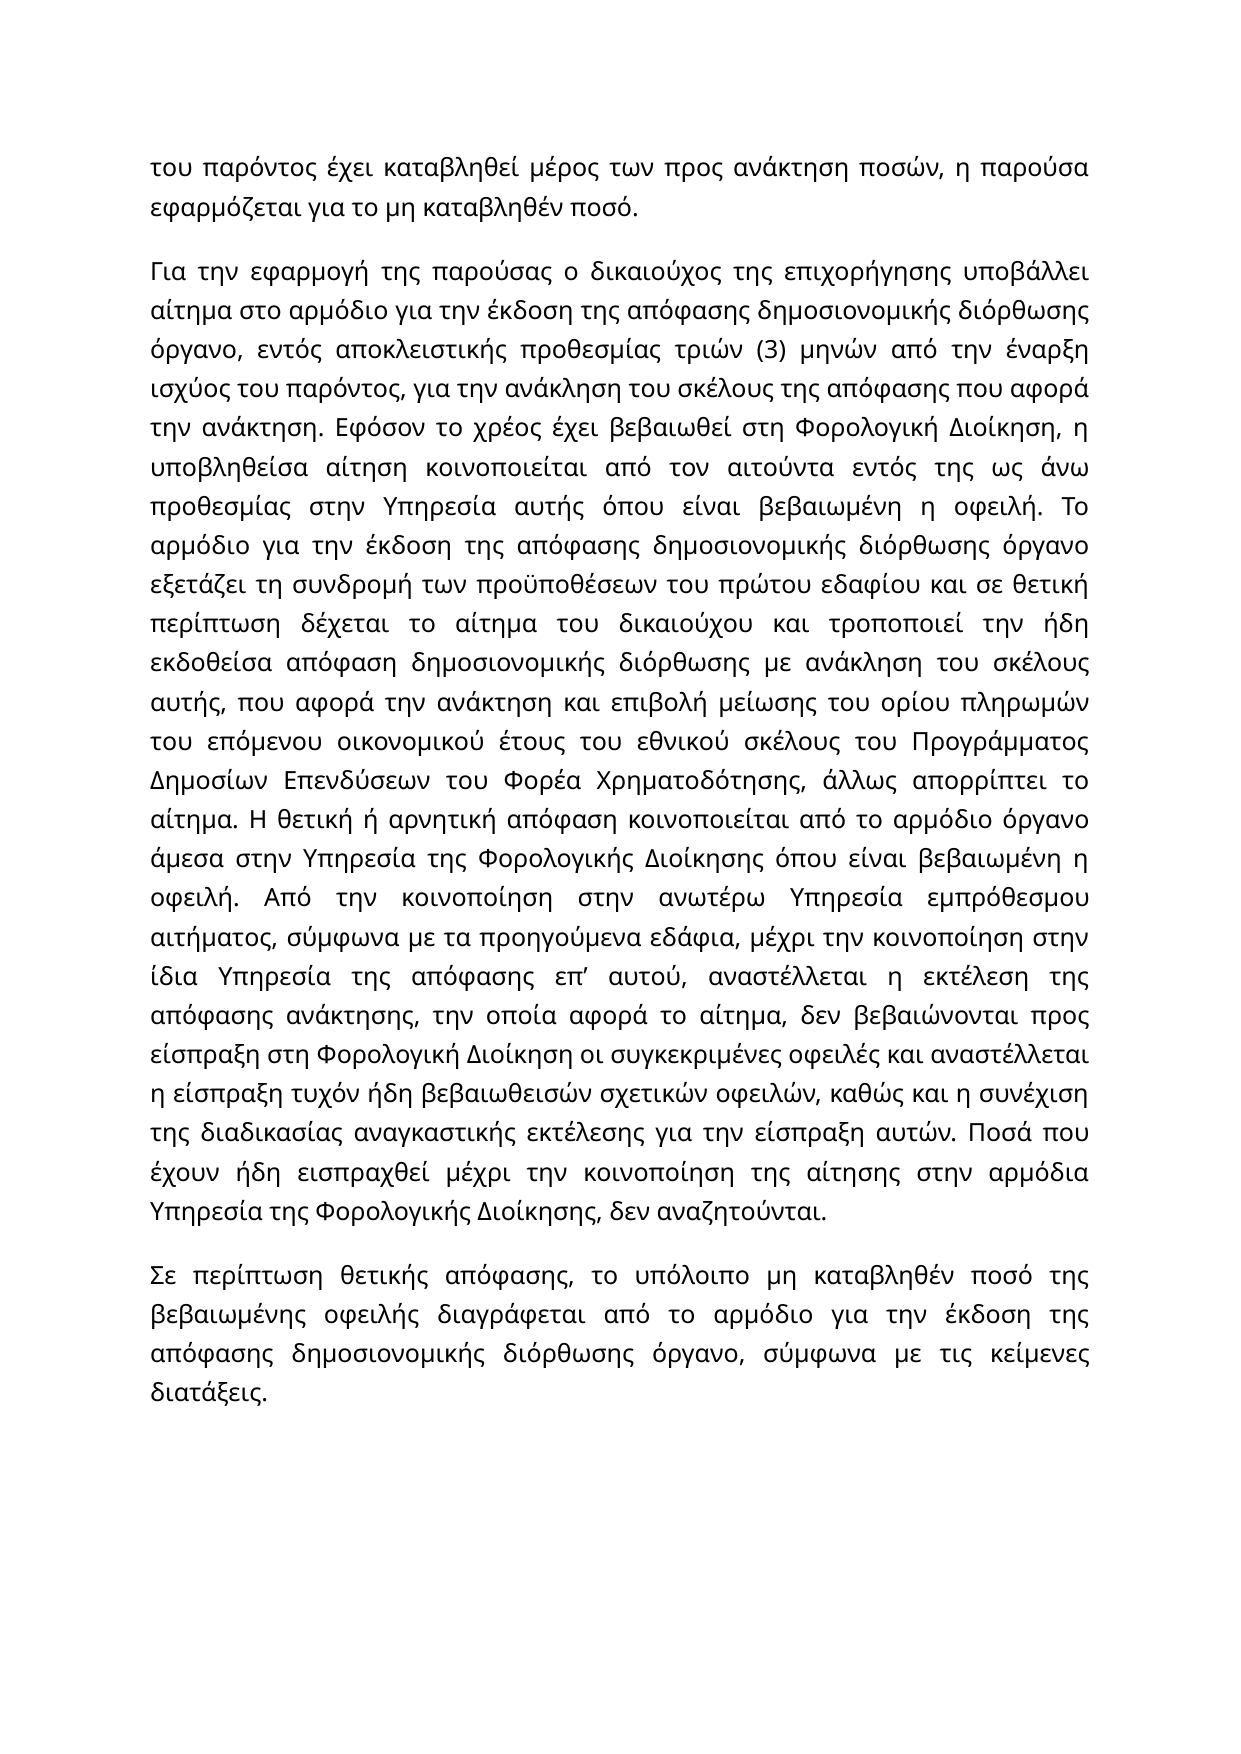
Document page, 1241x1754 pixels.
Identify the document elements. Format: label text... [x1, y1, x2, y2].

text του παρόντος έχει καταβληθεί μέρος των προς ανάκτηση ποσών, η παρούσα εφαρμόζεται για το μη καταβληθέν ποσό. [150, 150, 1090, 223]
text Σε περίπτωση θετικής απόφασης, το υπόλοιπο μη καταβληθέν ποσό της βεβαιωμένης οφειλής διαγράφεται από το αρμόδιο για την έκδοση της απόφασης δημοσιονομικής διόρθωσης όργανο, σύμφωνα με τις κείμενες διατάξεις. [150, 1257, 1090, 1409]
text Για την εφαρμογή της παρούσας ο δικαιούχος της επιχορήγησης υποβάλλει αίτημα στο αρμόδιο για την έκδοση της απόφασης δημοσιονομικής διόρθωσης όργανο, εντός αποκλειστικής προθεσμίας τριών (3) μηνών από την έναρξη ισχύος του παρόντος, για την ανάκληση του σκέλους της απόφασης που αφορά την ανάκτηση. Εφόσον το χρέος έχει βεβαιωθεί στη Φορολογική Διοίκηση, η υποβληθείσα αίτηση κοινοποιείται από τον αιτούντα εντός της ως άνω προθεσμίας στην Υπηρεσία αυτής όπου είναι βεβαιωμένη η οφειλή. Το αρμόδιο για την έκδοση της απόφασης δημοσιονομικής διόρθωσης όργανο εξετάζει τη συνδρομή των προϋποθέσεων του πρώτου εδαφίου και σε θετική περίπτωση δέχεται το αίτημα του δικαιούχου και τροποποιεί την ήδη εκδοθείσα απόφαση δημοσιονομικής διόρθωσης με ανάκληση του σκέλους αυτής, που αφορά την ανάκτηση και επιβολή μείωσης του ορίου πληρωμών του επόμενου οικονομικού έτους του εθνικού σκέλους του Προγράμματος Δημοσίων Επενδύσεων του Φορέα Χρηματοδότησης, άλλως απορρίπτει το αίτημα. Η θετική ή αρνητική απόφαση κοινοποιείται από το αρμόδιο όργανο άμεσα στην Υπηρεσία της Φορολογικής Διοίκησης όπου είναι βεβαιωμένη η οφειλή. Από την κοινοποίηση στην ανωτέρω Υπηρεσία εμπρόθεσμου αιτήματος, σύμφωνα με τα προηγούμενα εδάφια, μέχρι την κοινοποίηση στην ίδια Υπηρεσία της απόφασης επ’ αυτού, αναστέλλεται η εκτέλεση της απόφασης ανάκτησης, την οποία αφορά το αίτημα, δεν βεβαιώνονται προς είσπραξη στη Φορολογική Διοίκηση οι συγκεκριμένες οφειλές και αναστέλλεται η είσπραξη τυχόν ήδη βεβαιωθεισών σχετικών οφειλών, καθώς και η συνέχιση της διαδικασίας αναγκαστικής εκτέλεσης για την είσπραξη αυτών. Ποσά που έχουν ήδη εισπραχθεί μέχρι την κοινοποίηση της αίτησης στην αρμόδια Υπηρεσία της Φορολογικής Διοίκησης, δεν αναζητούνται. [150, 253, 1090, 1227]
